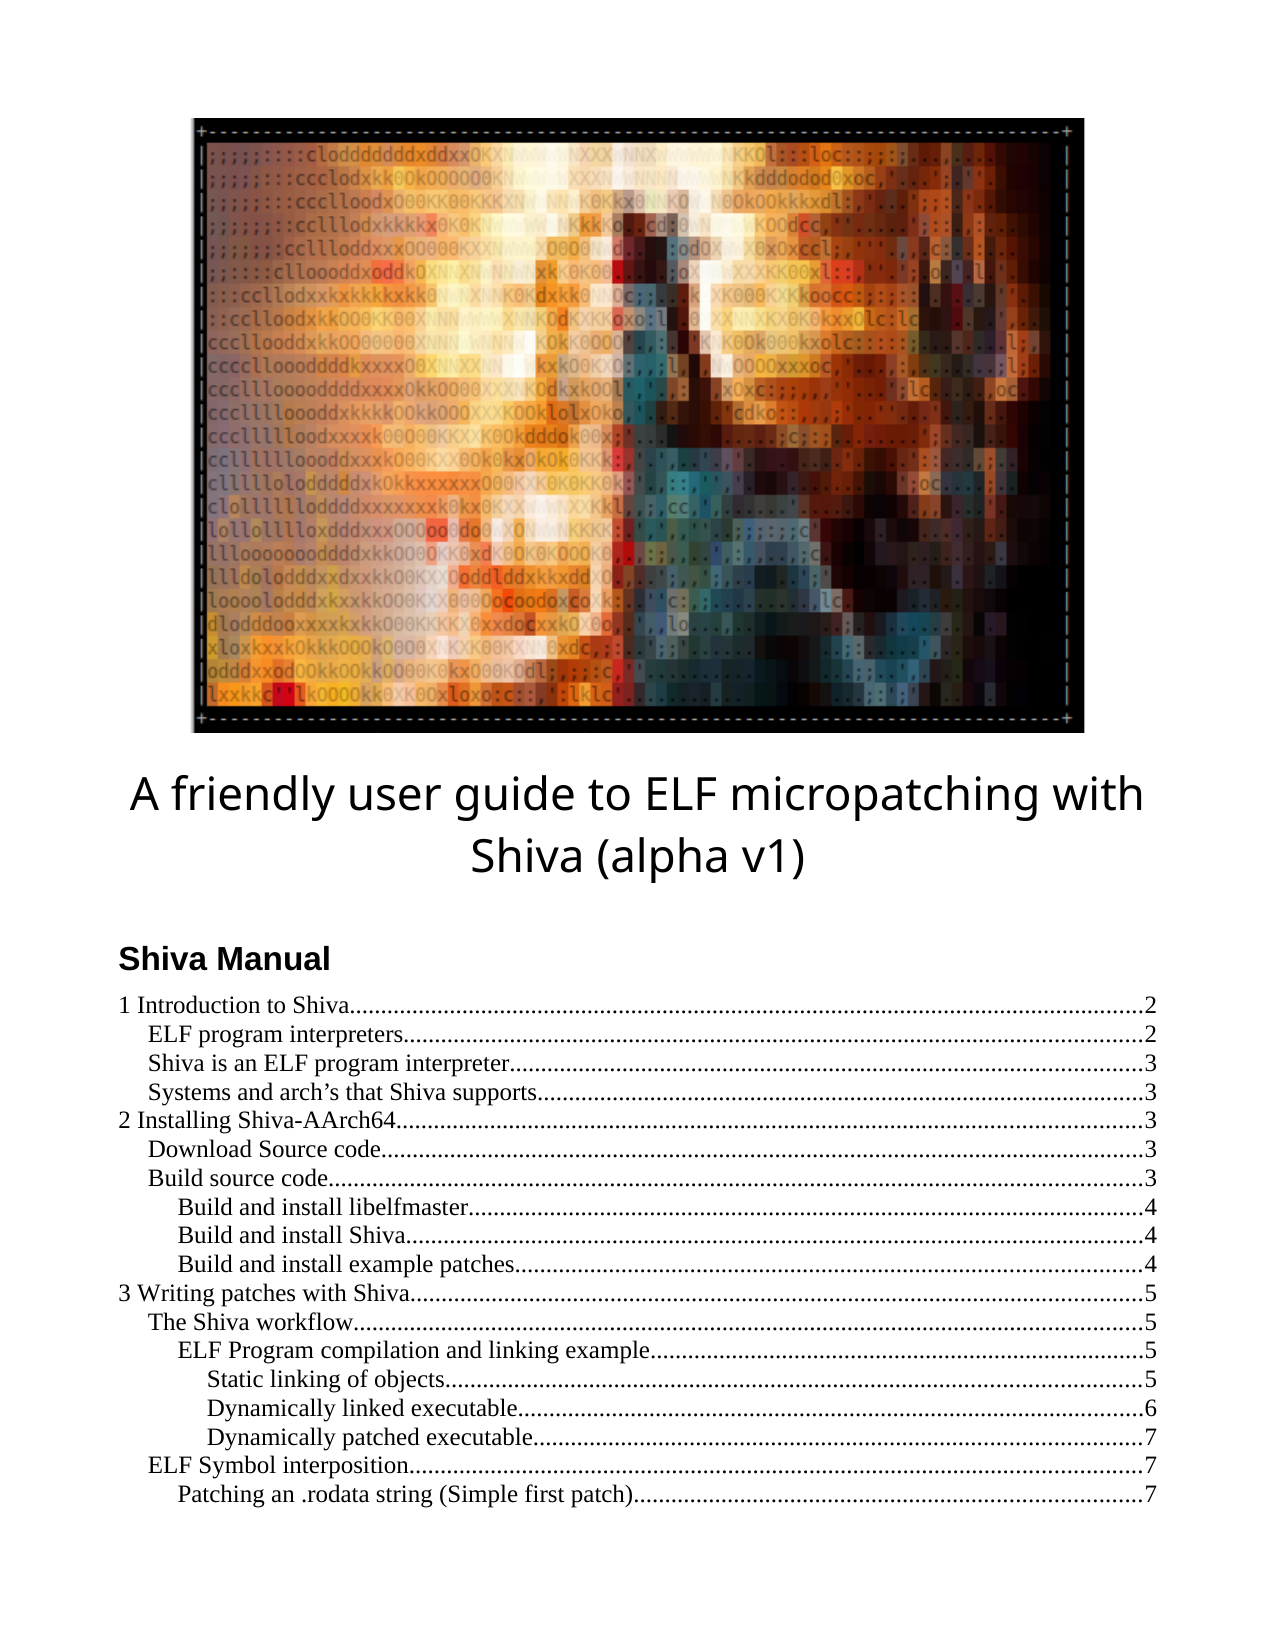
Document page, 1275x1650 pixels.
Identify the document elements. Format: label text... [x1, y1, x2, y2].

text Static linking of objects 5 [207, 1364, 1157, 1393]
text The Shiva workflow 5 [148, 1307, 1157, 1335]
text Download Source code 3 [148, 1134, 1157, 1163]
subtitle Shiva Manual [118, 939, 1157, 978]
text Patching an .rodata string (Simple first patch) 7 [177, 1479, 1157, 1508]
text Dynamically patched executable 7 [207, 1422, 1157, 1450]
text Shiva is an ELF program interpreter 3 [148, 1048, 1157, 1077]
text Build source code 3 [148, 1163, 1157, 1192]
text ELF Program compilation and linking example 5 [177, 1335, 1157, 1364]
text 3 Writing patches with Shiva 5 [118, 1278, 1157, 1307]
text A friendly user guide to ELF micropatching with Shiva (alpha v1) [118, 761, 1157, 886]
text Build and install Shiva 4 [177, 1220, 1157, 1249]
text 2 Installing Shiva-AArch64 3 [118, 1105, 1157, 1134]
text Dynamically linked executable 6 [207, 1393, 1157, 1422]
text 1 Introduction to Shiva 2 [118, 990, 1157, 1019]
text Build and install libelfmaster 4 [177, 1192, 1157, 1220]
text Build and install example patches 4 [177, 1249, 1157, 1278]
text ELF Symbol interposition 7 [148, 1450, 1157, 1479]
text ELF program interpreters 2 [148, 1019, 1157, 1048]
picture [190, 118, 1085, 733]
text Systems and arch’s that Shiva supports 3 [148, 1077, 1157, 1105]
